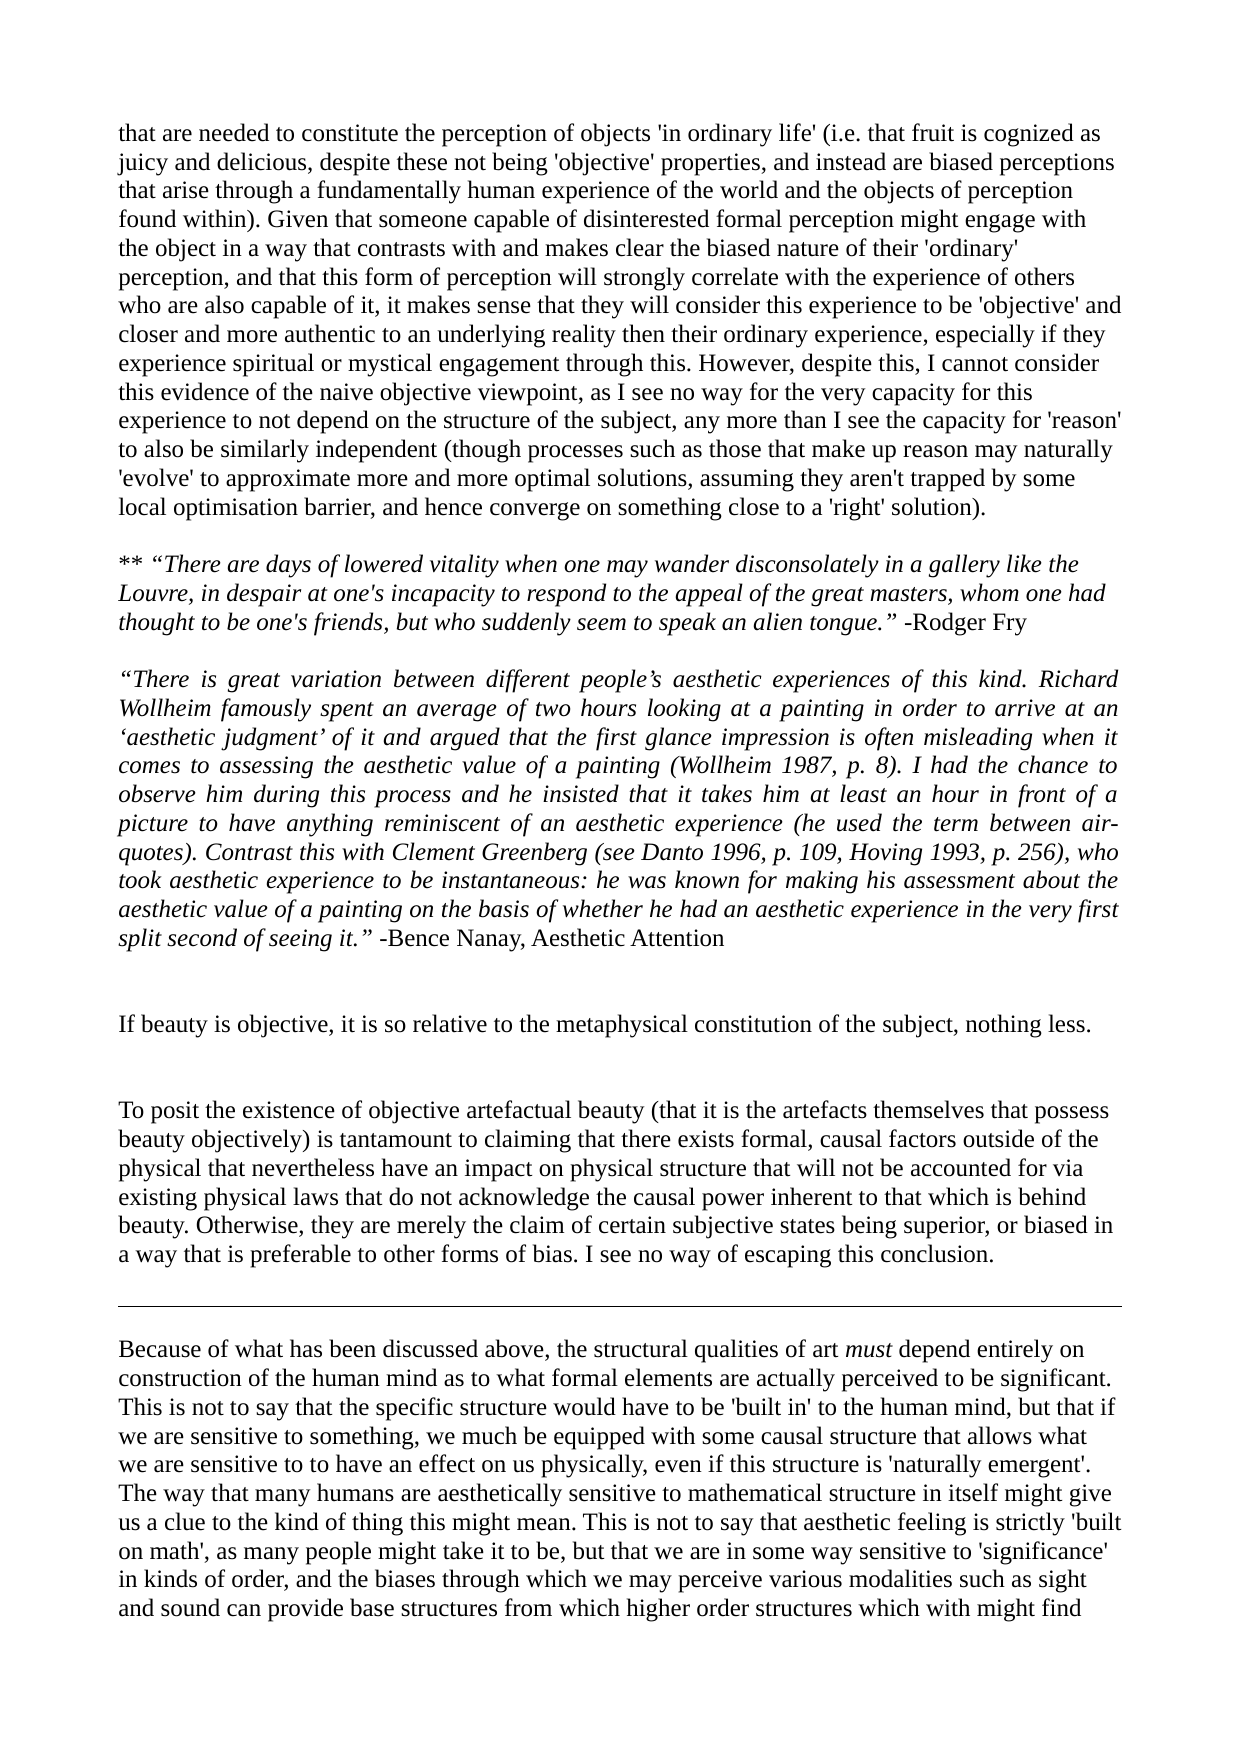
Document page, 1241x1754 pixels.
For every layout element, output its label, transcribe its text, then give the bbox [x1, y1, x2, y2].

text To posit the existence of objective artefactual beauty (that it is the artefacts themselves that possess beauty objectively) is tantamount to claiming that there exists formal, causal factors outside of the physical that nevertheless have an impact on physical structure that will not be accounted for via existing physical laws that do not acknowledge the causal power inherent to that which is behind beauty. Otherwise, they are merely the claim of certain subjective states being superior, or biased in a way that is preferable to other forms of bias. I see no way of escaping this conclusion. [118, 1096, 1122, 1268]
text Because of what has been discussed above, the structural qualities of art must depend entirely on construction of the human mind as to what formal elements are actually perceived to be significant. This is not to say that the specific structure would have to be 'built in' to the human mind, but that if we are sensitive to something, we much be equipped with some causal structure that allows what we are sensitive to to have an effect on us physically, even if this structure is 'naturally emergent'. The way that many humans are aesthetically sensitive to mathematical structure in itself might give us a clue to the kind of thing this might mean. This is not to say that aesthetic feeling is strictly 'built on math', as many people might take it to be, but that we are in some way sensitive to 'significance' in kinds of order, and the biases through which we may perceive various modalities such as sight and sound can provide base structures from which higher order structures which with might find [118, 1334, 1122, 1622]
text ** “There are days of lowered vitality when one may wander disconsolately in a gallery like the Louvre, in despair at one's incapacity to respond to the appeal of the great masters, whom one had thought to be one's friends, but who suddenly seem to speak an alien tongue.” -Rodger Fry [118, 549, 1122, 636]
text “There is great variation between different people’s aesthetic experiences of this kind. Richard Wollheim famously spent an average of two hours looking at a painting in order to arrive at an ‘aesthetic judgment’ of it and argued that the first glance impression is often misleading when it comes to assessing the aesthetic value of a painting (Wollheim 1987, p. 8). I had the chance to observe him during this process and he insisted that it takes him at least an hour in front of a picture to have anything reminiscent of an aesthetic experience (he used the term between air-quotes). Contrast this with Clement Greenberg (see Danto 1996, p. 109, Hoving 1993, p. 256), who took aesthetic experience to be instantaneous: he was known for making his assessment about the aesthetic value of a painting on the basis of whether he had an aesthetic experience in the very first split second of seeing it.” -Bence Nanay, Aesthetic Attention [118, 664, 1122, 952]
text that are needed to constitute the perception of objects 'in ordinary life' (i.e. that fruit is cognized as juicy and delicious, despite these not being 'objective' properties, and instead are biased perceptions that arise through a fundamentally human experience of the world and the objects of perception found within). Given that someone capable of disinterested formal perception might engage with the object in a way that contrasts with and makes clear the biased nature of their 'ordinary' perception, and that this form of perception will strongly correlate with the experience of others who are also capable of it, it makes sense that they will consider this experience to be 'objective' and closer and more authentic to an underlying reality then their ordinary experience, especially if they experience spiritual or mystical engagement through this. However, despite this, I cannot consider this evidence of the naive objective viewpoint, as I see no way for the very capacity for this experience to not depend on the structure of the subject, any more than I see the capacity for 'reason' to also be similarly independent (though processes such as those that make up reason may naturally 'evolve' to approximate more and more optimal solutions, assuming they aren't trapped by some local optimisation barrier, and hence converge on something close to a 'right' solution). [118, 118, 1122, 521]
text If beauty is objective, it is so relative to the metaphysical constitution of the subject, nothing less. [118, 1009, 1122, 1038]
